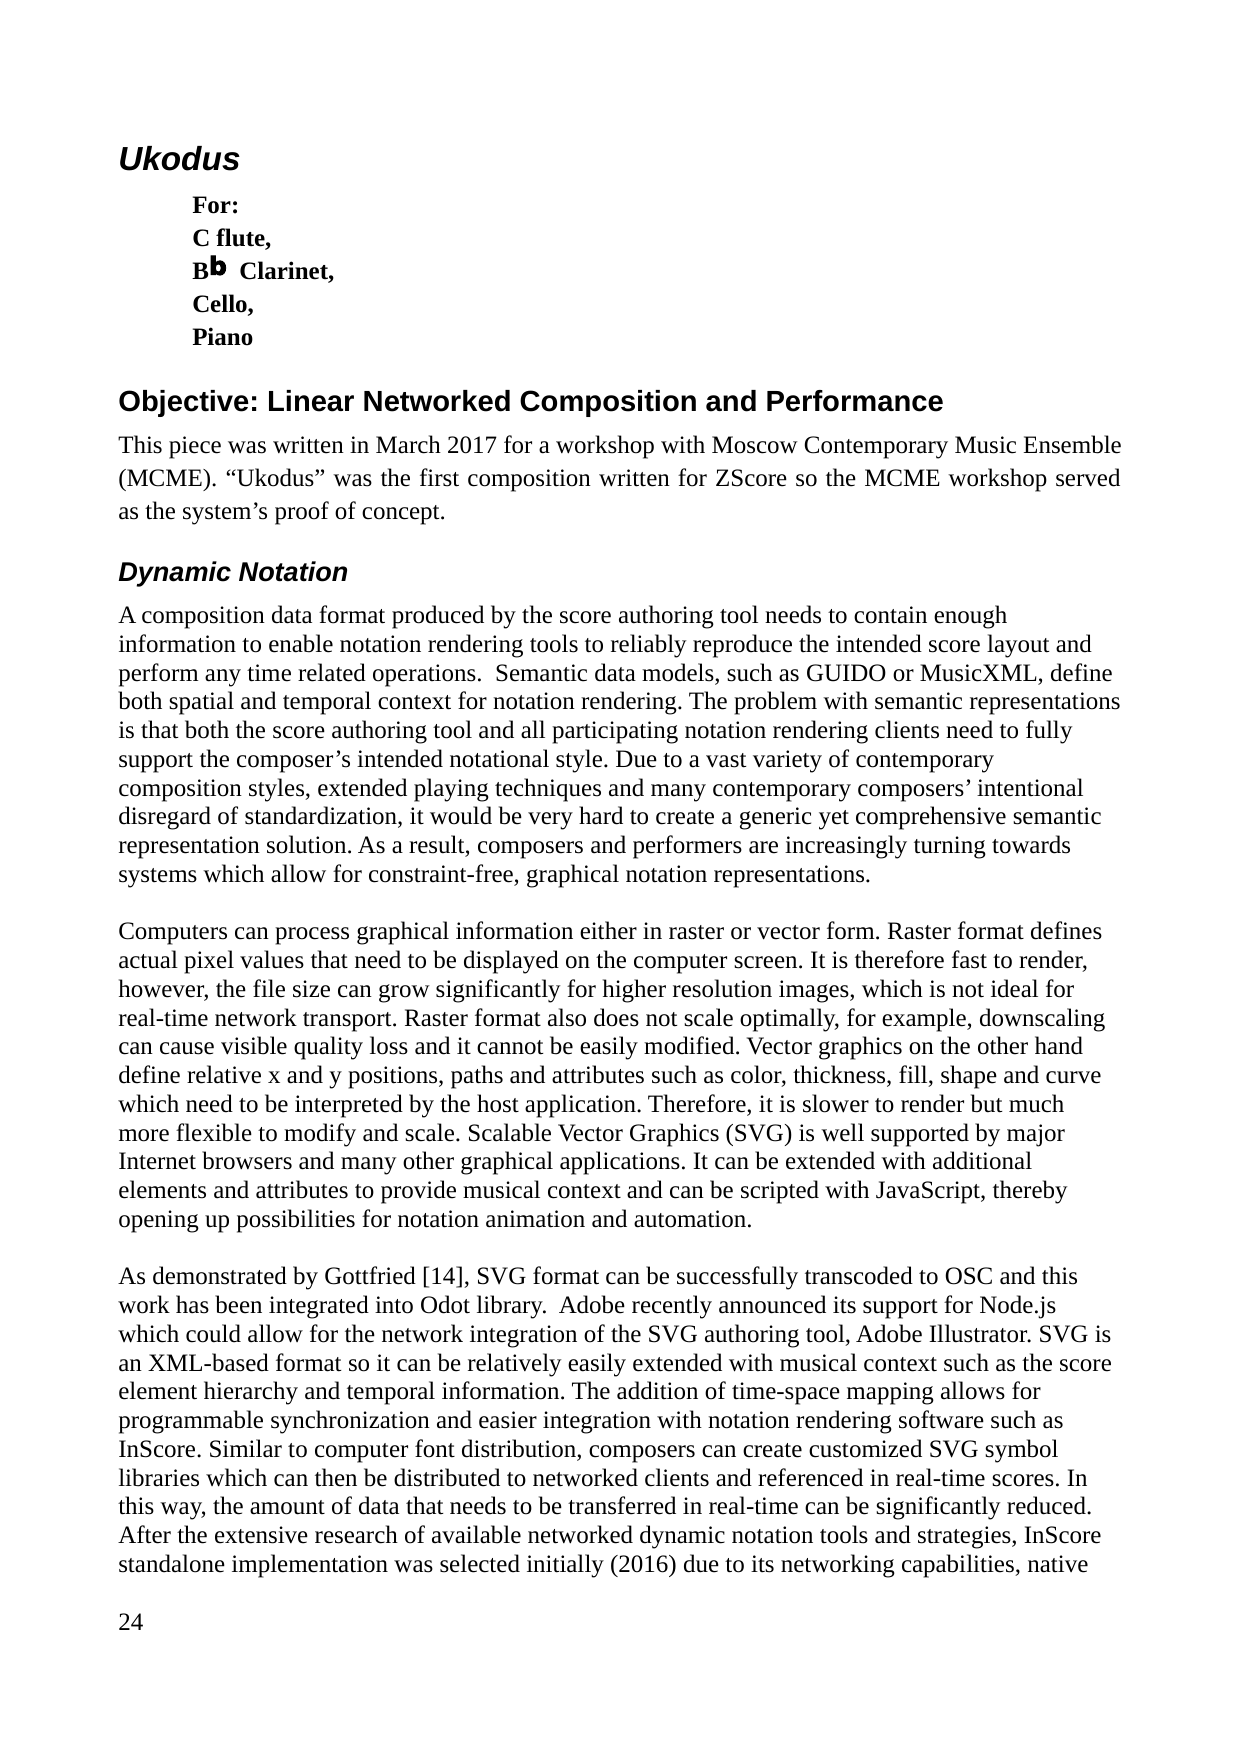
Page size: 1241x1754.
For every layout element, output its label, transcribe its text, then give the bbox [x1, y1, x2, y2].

text Computers can process graphical information either in raster or vector form. Raster format defines actual pixel values that need to be displayed on the computer screen. It is therefore fast to render, however, the file size can grow significantly for higher resolution images, which is not ideal for real-time network transport. Raster format also does not scale optimally, for example, downscaling can cause visible quality loss and it cannot be easily modified. Vector graphics on the other hand define relative x and y positions, paths and attributes such as color, thickness, fill, shape and curve which need to be interpreted by the host application. Therefore, it is slower to render but much more flexible to modify and scale. Scalable Vector Graphics (SVG) is well supported by major Internet browsers and many other graphical applications. It can be extended with additional elements and attributes to provide musical context and can be scripted with JavaScript, thereby opening up possibilities for notation animation and automation. [118, 916, 1122, 1233]
text A composition data format produced by the score authoring tool needs to contain enough information to enable notation rendering tools to reliably reproduce the intended score layout and perform any time related operations. Semantic data models, such as GUIDO or MusicXML, define both spatial and temporal context for notation rendering. The problem with semantic representations is that both the score authoring tool and all participating notation rendering clients need to fully support the composer’s intended notational style. Due to a vast variety of contemporary composition styles, extended playing techniques and many contemporary composers’ intentional disregard of standardization, it would be very hard to create a generic yet comprehensive semantic representation solution. As a result, composers and performers are increasingly turning towards systems which allow for constraint-free, graphical notation representations. [118, 600, 1122, 888]
subtitle Dynamic Notation [118, 556, 1122, 588]
text As demonstrated by Gottfried [14], SVG format can be successfully transcoded to OSC and this work has been integrated into Odot library. Adobe recently announced its support for Node.js which could allow for the network integration of the SVG authoring tool, Adobe Illustrator. SVG is an XML-based format so it can be relatively easily extended with musical context such as the score element hierarchy and temporal information. The addition of time-space mapping allows for programmable synchronization and easier integration with notation rendering software such as InScore. Similar to computer font distribution, composers can create customized SVG symbol libraries which can then be distributed to networked clients and referenced in real-time scores. In this way, the amount of data that needs to be transferred in real-time can be significantly reduced. [118, 1261, 1122, 1520]
text After the extensive research of available networked dynamic notation tools and strategies, InScore standalone implementation was selected initially (2016) due to its networking capabilities, native [118, 1520, 1122, 1578]
subtitle Objective: Linear Networked Composition and Performance [118, 384, 1122, 418]
subtitle Ukodus [118, 139, 1122, 177]
text For: C flute, Bb Clarinet, Cello, Piano [192, 190, 1122, 351]
text This piece was written in March 2017 for a workshop with Moscow Contemporary Music Ensemble (MCME). “Ukodus” was the first composition written for ZScore so the MCME workshop served as the system’s proof of concept. [118, 430, 1122, 525]
